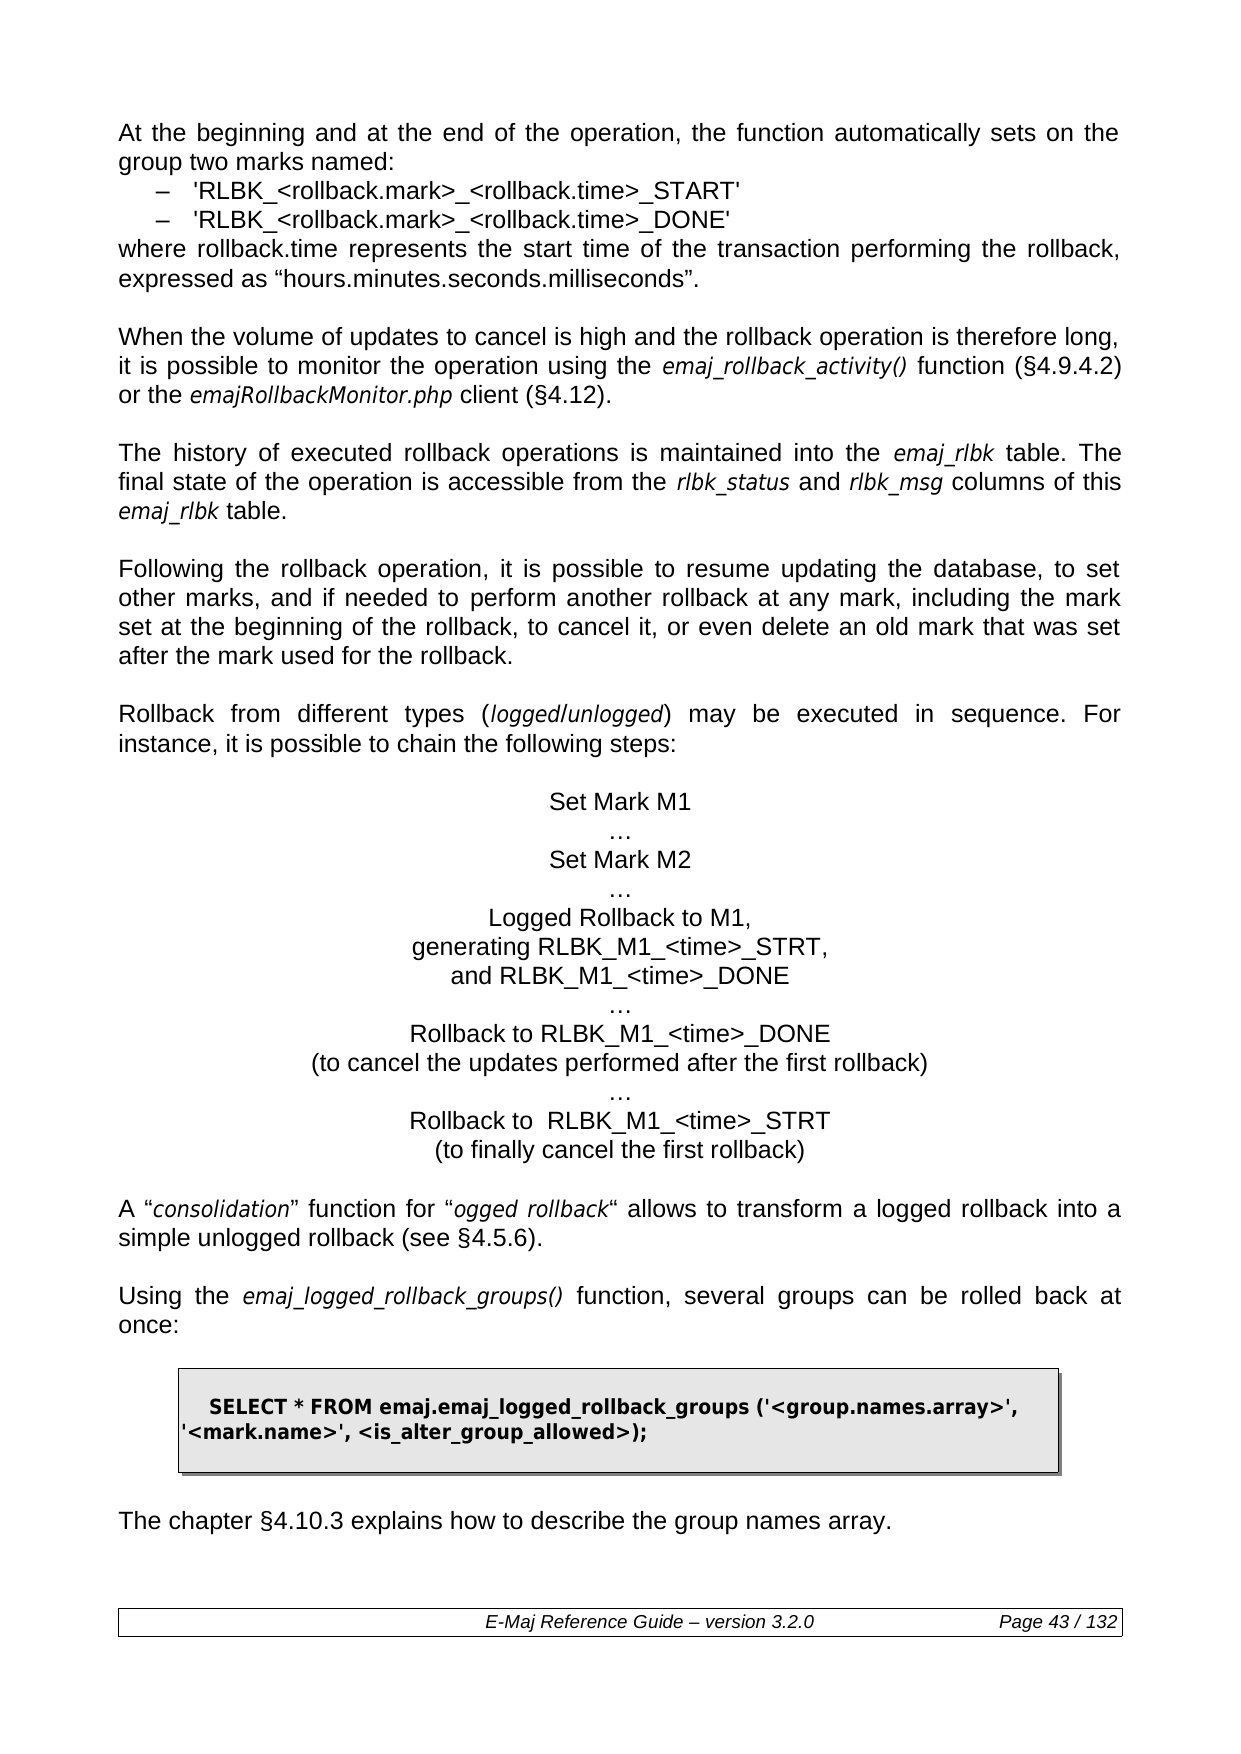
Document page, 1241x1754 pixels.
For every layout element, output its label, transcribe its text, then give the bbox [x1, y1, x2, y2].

text Rollback from different types (logged/unlogged) may be executed in sequence. For instance, it is possible to chain the following steps: [118, 699, 1122, 757]
text Rollback to RLBK_M1_<time>_STRT (to finally cancel the first rollback) [118, 1106, 1122, 1164]
text A “consolidation” function for “ogged rollback“ allows to transform a logged rollback into a simple unlogged rollback (see §4.5.6). [118, 1193, 1122, 1252]
text … [118, 990, 1122, 1019]
text Logged Rollback to M1, generating RLBK_M1_<time>_STRT, and RLBK_M1_<time>_DONE [118, 903, 1122, 990]
text … [118, 1077, 1122, 1106]
text SELECT * FROM emaj.emaj_logged_rollback_groups ('<group.names.array>', '<mark.name>', <is_alter_group_allowed>); [179, 1392, 1058, 1441]
text … [118, 816, 1122, 845]
text The chapter §4.10.3 explains how to describe the group names array. [118, 1506, 1122, 1534]
text When the volume of updates to cancel is high and the rollback operation is therefore long, it is possible to monitor the operation using the emaj_rollback_activity() function (§4.9.4.2) or the emajRollbackMonitor.php client (§4.12). [118, 322, 1122, 409]
text … [118, 874, 1122, 903]
text Set Mark M1 [118, 787, 1122, 816]
text Rollback to RLBK_M1_<time>_DONE (to cancel the updates performed after the first rollback) [118, 1019, 1122, 1077]
text Using the emaj_logged_rollback_groups() function, several groups can be rolled back at once: [118, 1281, 1122, 1339]
list 'RLBK_<rollback.mark>_<rollback.time>_START' [156, 176, 1122, 205]
text Following the rollback operation, it is possible to resume updating the database, to set other marks, and if needed to perform another rollback at any mark, including the mark set at the beginning of the rollback, to cancel it, or even delete an old mark that was set after the mark used for the rollback. [118, 554, 1122, 670]
list 'RLBK_<rollback.mark>_<rollback.time>_DONE' [156, 205, 1122, 234]
text where rollback.time represents the start time of the transaction performing the rollback, expressed as “hours.minutes.seconds.milliseconds”. [118, 234, 1122, 292]
text At the beginning and at the end of the operation, the function automatically sets on the group two marks named: [118, 118, 1122, 176]
text Set Mark M2 [118, 845, 1122, 874]
text The history of executed rollback operations is maintained into the emaj_rlbk table. The final state of the operation is accessible from the rlbk_status and rlbk_msg columns of this emaj_rlbk table. [118, 438, 1122, 525]
